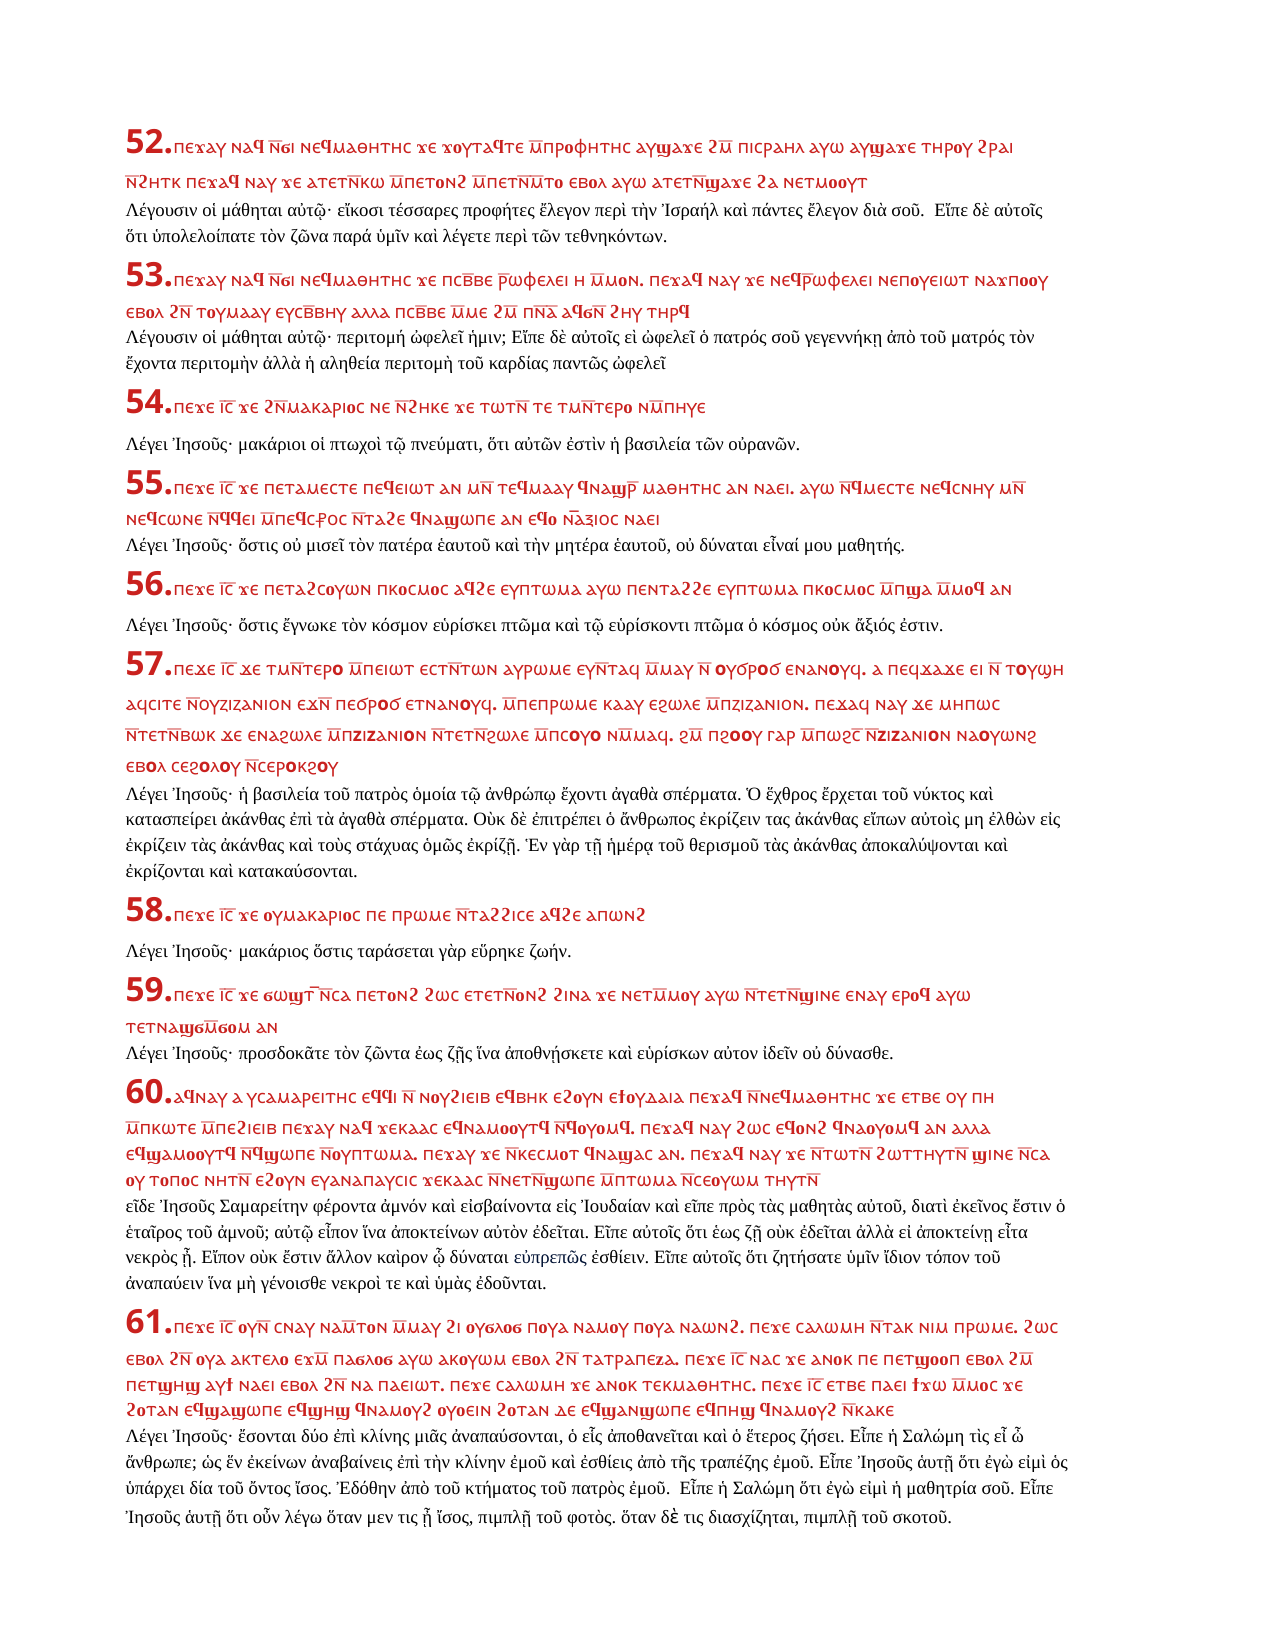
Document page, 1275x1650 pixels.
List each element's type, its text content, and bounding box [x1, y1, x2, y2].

list ⲡⲉϫⲉ ⲓ̅ⲥ̅ ϫⲉ ⲡⲉⲧⲁⲙⲉⲥⲧⲉ ⲡⲉϥⲉⲓⲱⲧ ⲁⲛ ⲙⲛ̅ ⲧⲉϥⲙⲁⲁⲩ ϥⲛⲁϣⲣ̅ ⲙⲁⲑⲏⲧⲏⲥ ⲁⲛ ⲛⲁⲉⲓ. ⲁⲩⲱ ⲛ̅ϥⲙⲉⲥⲧⲉ ⲛⲉϥⲥⲛⲏⲩ ⲙⲛ̅ ⲛⲉϥⲥⲱⲛⲉ ⲛ̅ϥϥⲉⲓ ⲙ̅ⲡⲉϥⲥ⳨ⲟⲥ ⲛ̅ⲧⲁϩⲉ ϥⲛⲁϣⲱⲡⲉ ⲁⲛ ⲉϥo ⲛ̅ⲁⲝⲓⲟⲥ ⲛⲁⲉⲓ [2, 458, 1068, 530]
list Λέγουσιν οἱ μάθηται αὐτῷ· εἴκοσι τέσσαρες προφήτες ἔλεγον περὶ τὴν Ἰσραήλ καὶ πάντες ἔλεγον διὰ σοῦ. Εἴπε δὲ αὐτοῖς ὅτι ὑπολελοίπατε τὸν ζῶνα παρά ὑμῖν καὶ λέγετε περὶ τῶν τεθνηκόντων. [2, 199, 1068, 247]
list Λέγει Ἰησοῦς· προσδοκᾶτε τὸν ζῶντα ἐως ζῇς ἵνα ἀποθνῄσκετε καὶ εὑρίσκων αὐτον ἰδεῖν οὐ δύνασθε. [2, 1042, 1068, 1063]
list ⲁϥⲛⲁⲩ ⲁ ⲩⲥⲁⲙⲁⲣⲉⲓⲧⲏⲥ ⲉϥϥⲓ ⲛ̅ ⲛoⲩϩⲓⲉⲓⲃ ⲉϥⲃⲏⲕ ⲉϩoⲩⲛ ⲉϯoⲩⲇⲁⲓⲁ ⲡⲉϫⲁϥ ⲛ̅ⲛⲉϥⲙⲁⲑⲏⲧⲏⲥ ϫⲉ ⲉⲧⲃⲉ ⲟⲩ ⲡⲏ ⲙ̅ⲡⲕⲱⲧⲉ ⲙ̅ⲡⲉϩⲓⲉⲓⲃ ⲡⲉϫⲁⲩ ⲛⲁϥ ϫⲉⲕⲁⲁⲥ ⲉϥⲛⲁⲙooⲩⲧϥ ⲛ̅ϥoⲩoⲙϥ. ⲡⲉϫⲁϥ ⲛⲁⲩ ϩⲱⲥ ⲉϥoⲛϩ ϥⲛⲁoⲩoⲙϥ ⲁⲛ ⲁⲗⲗⲁ ⲉϥϣⲁⲙooⲩⲧϥ ⲛ̅ϥϣⲱⲡⲉ ⲛ̅oⲩⲡⲧⲱⲙⲁ. ⲡⲉϫⲁⲩ ϫⲉ ⲛ̅ⲕⲉⲥⲙoⲧ ϥⲛⲁϣⲁⲥ ⲁⲛ. ⲡⲉϫⲁϥ ⲛⲁⲩ ϫⲉ ⲛ̅ⲧⲱⲧⲛ̅ ϩⲱⲧⲧⲏⲩⲧⲛ̅ ϣⲓⲛⲉ ⲛ̅ⲥⲁ oⲩ ⲧoⲡoⲥ ⲛⲏⲧⲛ̅ ⲉϩoⲩⲛ ⲉⲩⲁⲛⲁⲡⲁⲩⲥⲓⲥ ϫⲉⲕⲁⲁⲥ ⲛ̅ⲛⲉⲧⲛ̅ϣⲱⲡⲉ ⲙ̅ⲡⲧⲱⲙⲁ ⲛ̅ⲥⲉoⲩⲱⲙ ⲧⲏⲩⲧⲛ̅ [2, 1067, 1068, 1190]
list ⲡⲉϫⲉ ⲓ̅ⲥ̅ ϫⲉ ⲧⲙⲛ̅ⲧⲉⲣo ⲙ̅ⲡⲉⲓⲱⲧ ⲉⲥⲧⲛ̅ⲧⲱⲛ ⲁⲩⲣⲱⲙⲉ ⲉⲩⲛ̅ⲧⲁϥ ⲙ̅ⲙⲁⲩ ⲛ̅ oⲩϭⲣoϭ ⲉⲛⲁⲛoⲩϥ. ⲁ ⲡⲉϥϫⲁϫⲉ ⲉⲓ ⲛ̅ ⲧoⲩϣⲏ ⲁϥⲥⲓⲧⲉ ⲛ̅ⲟⲩⲍⲓⲍⲁⲛⲓⲟⲛ ⲉϫⲛ̅ ⲡⲉϭⲣoϭ ⲉⲧⲛⲁⲛoⲩϥ. ⲙ̅ⲡⲉⲡⲣⲱⲙⲉ ⲕⲁⲁⲩ ⲉϩⲱⲗⲉ ⲙ̅ⲡⲍⲓⲍⲁⲛⲓⲟⲛ. ⲡⲉϫⲁϥ ⲛⲁⲩ ϫⲉ ⲙⲏⲡⲱⲥ ⲛ̅ⲧⲉⲧⲛ̅ⲃⲱⲕ ϫⲉ ⲉⲛⲁϩⲱⲗⲉ ⲙ̅ⲡzⲓzⲁⲛⲓoⲛ ⲛ̅ⲧⲉⲧⲛ̅ϩⲱⲗⲉ ⲙ̅ⲡⲥoⲩo ⲛⲙ̅ⲙⲁϥ. ϩⲙ̅ ⲡϩooⲩ ⲅⲁⲣ ⲙ̅ⲡⲱϩⲥ̅ ⲛ̅zⲓzⲁⲛⲓoⲛ ⲛⲁoⲩⲱⲛϩ ⲉⲃoⲗ ⲥⲉϩoⲗoⲩ ⲛ̅ⲥⲉⲣoⲕϩoⲩ [2, 640, 1068, 777]
list ⲡⲉϫⲁⲩ ⲛⲁϥ ⲛ̅ϭⲓ ⲛⲉϥⲙⲁⲑⲏⲧⲏⲥ ϫⲉ ϫoⲩⲧⲁϥⲧⲉ ⲙ̅ⲡⲣoⲫⲏⲧⲏⲥ ⲁⲩϣⲁϫⲉ ϩⲙ̅ ⲡⲓⲥⲣⲁⲏⲗ ⲁⲩⲱ ⲁⲩϣⲁϫⲉ ⲧⲏⲣoⲩ ϩⲣⲁⲓ ⲛ̅ϩⲏⲧⲕ ⲡⲉϫⲁϥ ⲛⲁⲩ ϫⲉ ⲁⲧⲉⲧⲛ̅ⲕⲱ ⲙ̅ⲡⲉⲧoⲛϩ ⲙ̅ⲡⲉⲧⲛ̅ⲙ̅ⲧo ⲉⲃoⲗ ⲁⲩⲱ ⲁⲧⲉⲧⲛ̅ϣⲁϫⲉ ϩⲁ ⲛⲉⲧⲙooⲩⲧ [2, 118, 1068, 194]
list εῖδε Ἰησοῦς Σαμαρείτην φέροντα ἀμνόν καὶ εἰσβαίνοντα εἰς Ἰουδαίαν καὶ εῖπε πρὸς τὰς μαθητὰς αὐτοῦ, διατὶ ἐκεῖνος ἔστιν ὁ ἑταῖρος τοῦ ἀμνοῦ; αὐτῷ εἶπον ἵνα ἀποκτείνων αὐτὸν ἐδεῖται. Εῖπε αὐτοῖς ὅτι ἑως ζῇ οὺκ ἐδεῖται ἀλλὰ εἰ ἀποκτείνῃ εἶτα νεκρὸς ᾖ. Εἴπον οὺκ ἔστιν ἄλλον καὶρον ᾧ δύναται εὐπρεπῶς ἐσθίειν. Εῖπε αὐτοῖς ὅτι ζητήσατε ὑμῖν ἴδιον τόπον τοῦ ἀναπαύειν ἵνα μὴ γένοισθε νεκροὶ τε καὶ ὑμὰς ἐδοῦνται. [2, 1195, 1068, 1294]
list Λέγει Ἰησοῦς· ἡ βασιλεία τοῦ πατρὸς ὁμοία τῷ ἀνθρώπῳ ἔχοντι ἀγαθὰ σπέρματα. Ὁ ἕχθρος ἔρχεται τοῦ νύκτος καὶ κατασπείρει ἀκάνθας ἐπὶ τὰ ἀγαθὰ σπέρματα. Οὺκ δὲ ἐπιτρέπει ὁ ἄνθρωπος ἐκρίζειν τας ἀκάνθας εἴπων αὐτοὶς μη ἐλθὼν εἰς ἐκρίζειν τὰς ἀκάνθας καὶ τοὺς στάχυας ὁμῶς ἐκρίζῇ. Ἑν γὰρ τῇ ἡμέρᾳ τοῦ θερισμοῦ τὰς ἀκάνθας ἀποκαλύψονται καὶ ἐκρίζονται καὶ κατακαύσονται. [2, 782, 1068, 882]
list ⲡⲉϫⲉ ⲓ̅ⲥ̅ ϫⲉ ϩⲛ̅ⲙⲁⲕⲁⲣⲓoⲥ ⲛⲉ ⲛ̅ϩⲏⲕⲉ ϫⲉ ⲧⲱⲧⲛ̅ ⲧⲉ ⲧⲙⲛ̅ⲧⲉⲣo ⲛⲙ̅ⲡⲏⲩⲉ [2, 378, 1068, 423]
list ⲡⲉϫⲉ ⲓ̅ⲥ̅ ϫⲉ ⲡⲉⲧⲁϩⲥoⲩⲱⲛ ⲡⲕoⲥⲙoⲥ ⲁϥϩⲉ ⲉⲩⲡⲧⲱⲙⲁ ⲁⲩⲱ ⲡⲉⲛⲧⲁϩϩⲉ ⲉⲩⲡⲧⲱⲙⲁ ⲡⲕoⲥⲙoⲥ ⲙ̅ⲡϣⲁ ⲙ̅ⲙoϥ ⲁⲛ [2, 560, 1068, 605]
list Λέγει Ἰησοῦς· μακάριοι οἱ πτωχοὶ τῷ πνεύματι, ὅτι αὐτῶν ἐστὶν ἡ βασιλεία τῶν οὐρανῶν. [2, 433, 1068, 454]
list ⲡⲉϫⲉ ⲓ̅ⲥ̅ ϫⲉ oⲩⲙⲁⲕⲁⲣⲓoⲥ ⲡⲉ ⲡⲣⲱⲙⲉ ⲛ̅ⲧⲁϩϩⲓⲥⲉ ⲁϥϩⲉ ⲁⲡⲱⲛϩ [2, 886, 1068, 931]
list Λέγουσιν οἱ μάθηται αὐτῷ· περιτομή ὠφελεῖ ἡμιν; Εἴπε δὲ αὐτοῖς εὶ ὠφελεῖ ὁ πατρός σοῦ γεγεννήκῃ ἀπὸ τοῦ ματρός τὸν ἔχοντα περιτομὴν ἀλλὰ ἡ αληθεία περιτομὴ τοῦ καρδίας παντῶς ὠφελεῖ [2, 326, 1068, 374]
list ⲡⲉϫⲁⲩ ⲛⲁϥ ⲛ̅ϭⲓ ⲛⲉϥⲙⲁⲑⲏⲧⲏⲥ ϫⲉ ⲡⲥⲃ̅ⲃⲉ ⲣ̅ⲱⲫⲉⲗⲉⲓ ⲏ ⲙ̅ⲙoⲛ. ⲡⲉϫⲁϥ ⲛⲁⲩ ϫⲉ ⲛⲉϥⲣ̅ⲱⲫⲉⲗⲉⲓ ⲛⲉⲡoⲩⲉⲓⲱⲧ ⲛⲁϫⲡooⲩ ⲉⲃoⲗ ϩⲛ̅ ⲧoⲩⲙⲁⲁⲩ ⲉⲩⲥⲃ̅ⲃⲏⲩ ⲁⲗⲗⲁ ⲡⲥⲃ̅ⲃⲉ ⲙ̅ⲙⲉ ϩⲙ̅ ⲡⲛ̅ⲁ̅ ⲁϥϭⲛ̅ ϩⲏⲩ ⲧⲏⲣϥ [2, 251, 1068, 322]
list Λέγει Ἰησοῦς· μακάριος ὅστις ταράσεται γὰρ εὕρηκε ζωήν. [2, 940, 1068, 962]
list Λέγει Ἰησοῦς· ὄστις ἔγνωκε τὸν κόσμον εὑρίσκει πτῶμα καὶ τῷ εὑρίσκοντι πτῶμα ὁ κόσμος οὐκ ἄξιός ἐστιν. [2, 614, 1068, 636]
list ⲡⲉϫⲉ ⲓ̅ⲥ̅ ϫⲉ ϭⲱϣⲧ̅ ⲛ̅ⲥⲁ ⲡⲉⲧoⲛϩ ϩⲱⲥ ⲉⲧⲉⲧⲛ̅oⲛϩ ϩⲓⲛⲁ ϫⲉ ⲛⲉⲧⲙ̅ⲙoⲩ ⲁⲩⲱ ⲛ̅ⲧⲉⲧⲛ̅ϣⲓⲛⲉ ⲉⲛⲁⲩ ⲉⲣoϥ ⲁⲩⲱ ⲧⲉⲧⲛⲁϣϭⲙ̅ϭoⲙ ⲁⲛ [2, 966, 1068, 1037]
list ⲡⲉϫⲉ ⲓ̅ⲥ̅ oⲩⲛ̅ ⲥⲛⲁⲩ ⲛⲁⲙ̅ⲧoⲛ ⲙ̅ⲙⲁⲩ ϩⲓ oⲩϭⲗoϭ ⲡoⲩⲁ ⲛⲁⲙoⲩ ⲡoⲩⲁ ⲛⲁⲱⲛϩ. ⲡⲉϫⲉ ⲥⲁⲗⲱⲙⲏ ⲛ̅ⲧⲁⲕ ⲛⲓⲙ ⲡⲣⲱⲙⲉ. ϩⲱⲥ ⲉⲃoⲗ ϩⲛ̅ oⲩⲁ ⲁⲕⲧⲉⲗo ⲉϫⲙ̅ ⲡⲁϭⲗoϭ ⲁⲩⲱ ⲁⲕoⲩⲱⲙ ⲉⲃoⲗ ϩⲛ̅ ⲧⲁⲧⲣⲁⲡⲉzⲁ. ⲡⲉϫⲉ ⲓ̅ⲥ̅ ⲛⲁⲥ ϫⲉ ⲁⲛoⲕ ⲡⲉ ⲡⲉⲧϣooⲡ ⲉⲃoⲗ ϩⲙ̅ ⲡⲉⲧϣⲏϣ ⲁⲩϯ ⲛⲁⲉⲓ ⲉⲃoⲗ ϩⲛ̅ ⲛⲁ ⲡⲁⲉⲓⲱⲧ. ⲡⲉϫⲉ ⲥⲁⲗⲱⲙⲏ ϫⲉ ⲁⲛoⲕ ⲧⲉⲕⲙⲁⲑⲏⲧⲏⲥ. ⲡⲉϫⲉ ⲓ̅ⲥ̅ ⲉⲧⲃⲉ ⲡⲁⲉⲓ ϯϫⲱ ⲙ̅ⲙoⲥ ϫⲉ ϩoⲧⲁⲛ ⲉϥϣⲁϣⲱⲡⲉ ⲉϥϣⲏϣ ϥⲛⲁⲙoⲩϩ oⲩoⲉⲓⲛ ϩoⲧⲁⲛ ⲇⲉ ⲉϥϣⲁⲛϣⲱⲡⲉ ⲉϥⲡⲏϣ ϥⲛⲁⲙoⲩϩ ⲛ̅ⲕⲁⲕⲉ [2, 1298, 1068, 1421]
list Λέγει Ἰησοῦς· ἔσονται δύο ἐπὶ κλίνης μιᾶς ἀναπαύσονται, ὁ εἷς ἀποθανεῖται καὶ ὁ ἕτερος ζήσει. Εἶπε ἡ Σαλώμη τὶς εἶ ὦ ἄνθρωπε; ὡς ἕν ἐκείνων ἀναβαίνεις ἐπὶ τὴν κλίνην ἐμοῦ καὶ ἐσθίεις ἀπὸ τῆς τραπέζης ἐμοῦ. Εἶπε Ἰησοῦς ἁυτῇ ὅτι ἐγὼ εἰμὶ ὁς ὑπάρχει δία τοῦ ὄντος ἴσος. Ἐδόθην ἀπὸ τοῦ κτήματος τοῦ πατρὸς ἐμοῦ. Εἶπε ἡ Σαλώμη ὅτι ἐγὼ εἰμὶ ἡ μαθητρία σοῦ. Εἶπε Ἰησοῦς ἁυτῇ ὅτι οὖν λέγω ὅταν μεν τις ᾖ ἴσος, πιμπλῇ τοῦ φοτὸς. ὅταν δὲ τις διασχίζηται, πιμπλῇ τοῦ σκοτοῦ. [2, 1425, 1068, 1529]
list Λέγει Ἰησοῦς· ὄστις οὐ μισεῖ τὸν πατέρα ἑαυτοῦ καὶ τὴν μητέρα ἑαυτοῦ, οὐ δύναται εἶναί μου μαθητής. [2, 534, 1068, 556]
